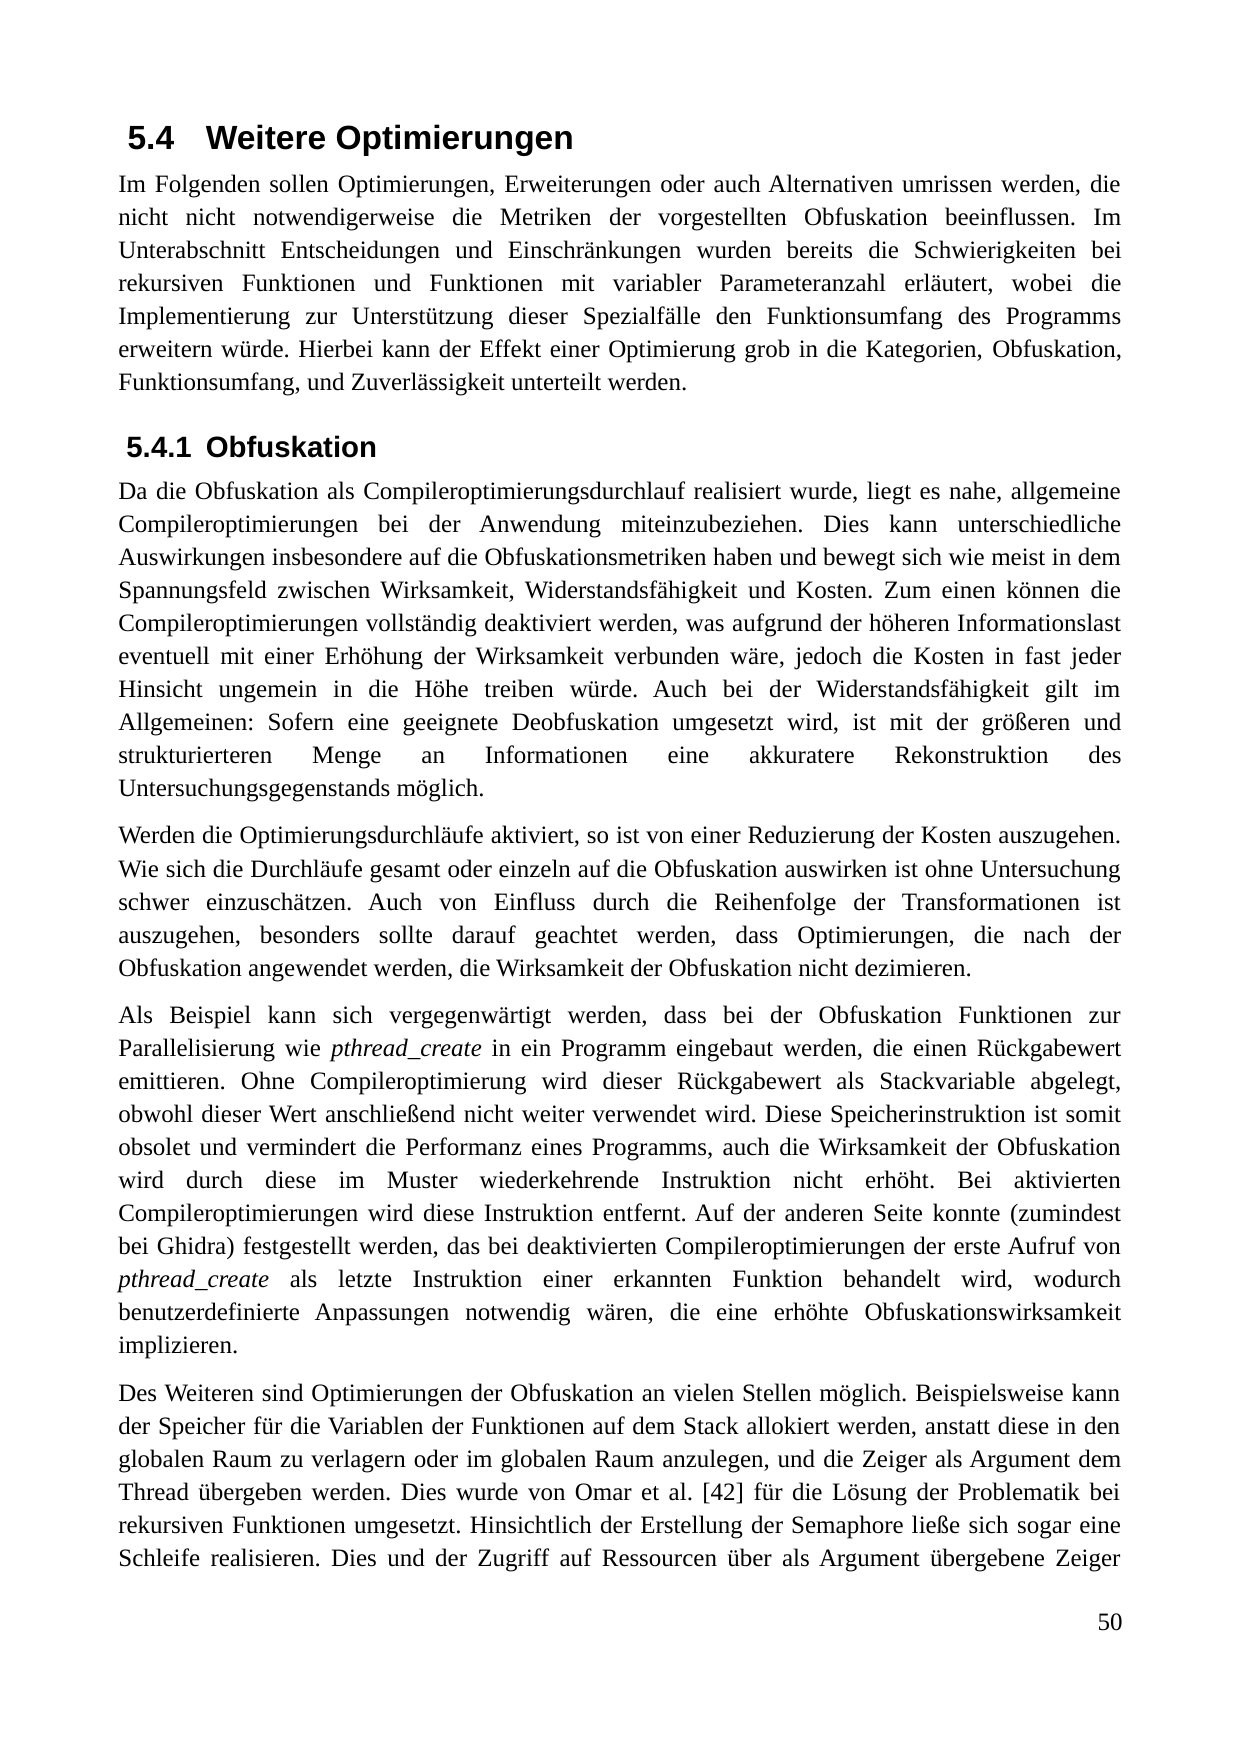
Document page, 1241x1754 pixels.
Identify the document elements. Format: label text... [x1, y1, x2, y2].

text Des Weiteren sind Optimierungen der Obfuskation an vielen Stellen möglich. Beispielsweise kann der Speicher für die Variablen der Funktionen auf dem Stack allokiert werden, anstatt diese in den globalen Raum zu verlagern oder im globalen Raum anzulegen, und die Zeiger als Argument dem Thread übergeben werden. Dies wurde von Omar et al. [42] für die Lösung der Problematik bei rekursiven Funktionen umgesetzt. Hinsichtlich der Erstellung der Semaphore ließe sich sogar eine Schleife realisieren. Dies und der Zugriff auf Ressourcen über als Argument übergebene Zeiger [118, 1378, 1122, 1572]
text Als Beispiel kann sich vergegenwärtigt werden, dass bei der Obfuskation Funktionen zur Parallelisierung wie pthread_create in ein Programm eingebaut werden, die einen Rückgabewert emittieren. Ohne Compileroptimierung wird dieser Rückgabewert als Stackvariable abgelegt, obwohl dieser Wert anschließend nicht weiter verwendet wird. Diese Speicherinstruktion ist somit obsolet und vermindert die Performanz eines Programms, auch die Wirksamkeit der Obfuskation wird durch diese im Muster wiederkehrende Instruktion nicht erhöht. Bei aktivierten Compileroptimierungen wird diese Instruktion entfernt. Auf der anderen Seite konnte (zumindest bei Ghidra) festgestellt werden, das bei deaktivierten Compileroptimierungen der erste Aufruf von pthread_create als letzte Instruktion einer erkannten Funktion behandelt wird, wodurch benutzerdefinierte Anpassungen notwendig wären, die eine erhöhte Obfuskationswirksamkeit implizieren. [118, 1000, 1122, 1359]
subtitle Weitere Optimierungen [118, 118, 1122, 157]
subtitle Obfuskation [118, 429, 1122, 463]
text Im Folgenden sollen Optimierungen, Erweiterungen oder auch Alternativen umrissen werden, die nicht nicht notwendigerweise die Metriken der vorgestellten Obfuskation beeinflussen. Im Unterabschnitt Entscheidungen und Einschränkungen wurden bereits die Schwierigkeiten bei rekursiven Funktionen und Funktionen mit variabler Parameteranzahl erläutert, wobei die Implementierung zur Unterstützung dieser Spezialfälle den Funktionsumfang des Programms erweitern würde. Hierbei kann der Effekt einer Optimierung grob in die Kategorien, Obfuskation, Funktionsumfang, und Zuverlässigkeit unterteilt werden. [118, 169, 1122, 396]
text Werden die Optimierungsdurchläufe aktiviert, so ist von einer Reduzierung der Kosten auszugehen. Wie sich die Durchläufe gesamt oder einzeln auf die Obfuskation auswirken ist ohne Untersuchung schwer einzuschätzen. Auch von Einfluss durch die Reihenfolge der Transformationen ist auszugehen, besonders sollte darauf geachtet werden, dass Optimierungen, die nach der Obfuskation angewendet werden, die Wirksamkeit der Obfuskation nicht dezimieren. [118, 821, 1122, 981]
text Da die Obfuskation als Compileroptimierungsdurchlauf realisiert wurde, liegt es nahe, allgemeine Compileroptimierungen bei der Anwendung miteinzubeziehen. Dies kann unterschiedliche Auswirkungen insbesondere auf die Obfuskationsmetriken haben und bewegt sich wie meist in dem Spannungsfeld zwischen Wirksamkeit, Widerstandsfähigkeit und Kosten. Zum einen können die Compileroptimierungen vollständig deaktiviert werden, was aufgrund der höheren Informationslast eventuell mit einer Erhöhung der Wirksamkeit verbunden wäre, jedoch die Kosten in fast jeder Hinsicht ungemein in die Höhe treiben würde. Auch bei der Widerstandsfähigkeit gilt im Allgemeinen: Sofern eine geeignete Deobfuskation umgesetzt wird, ist mit der größeren und strukturierteren Menge an Informationen eine akkuratere Rekonstruktion des Untersuchungsgegenstands möglich. [118, 476, 1122, 802]
